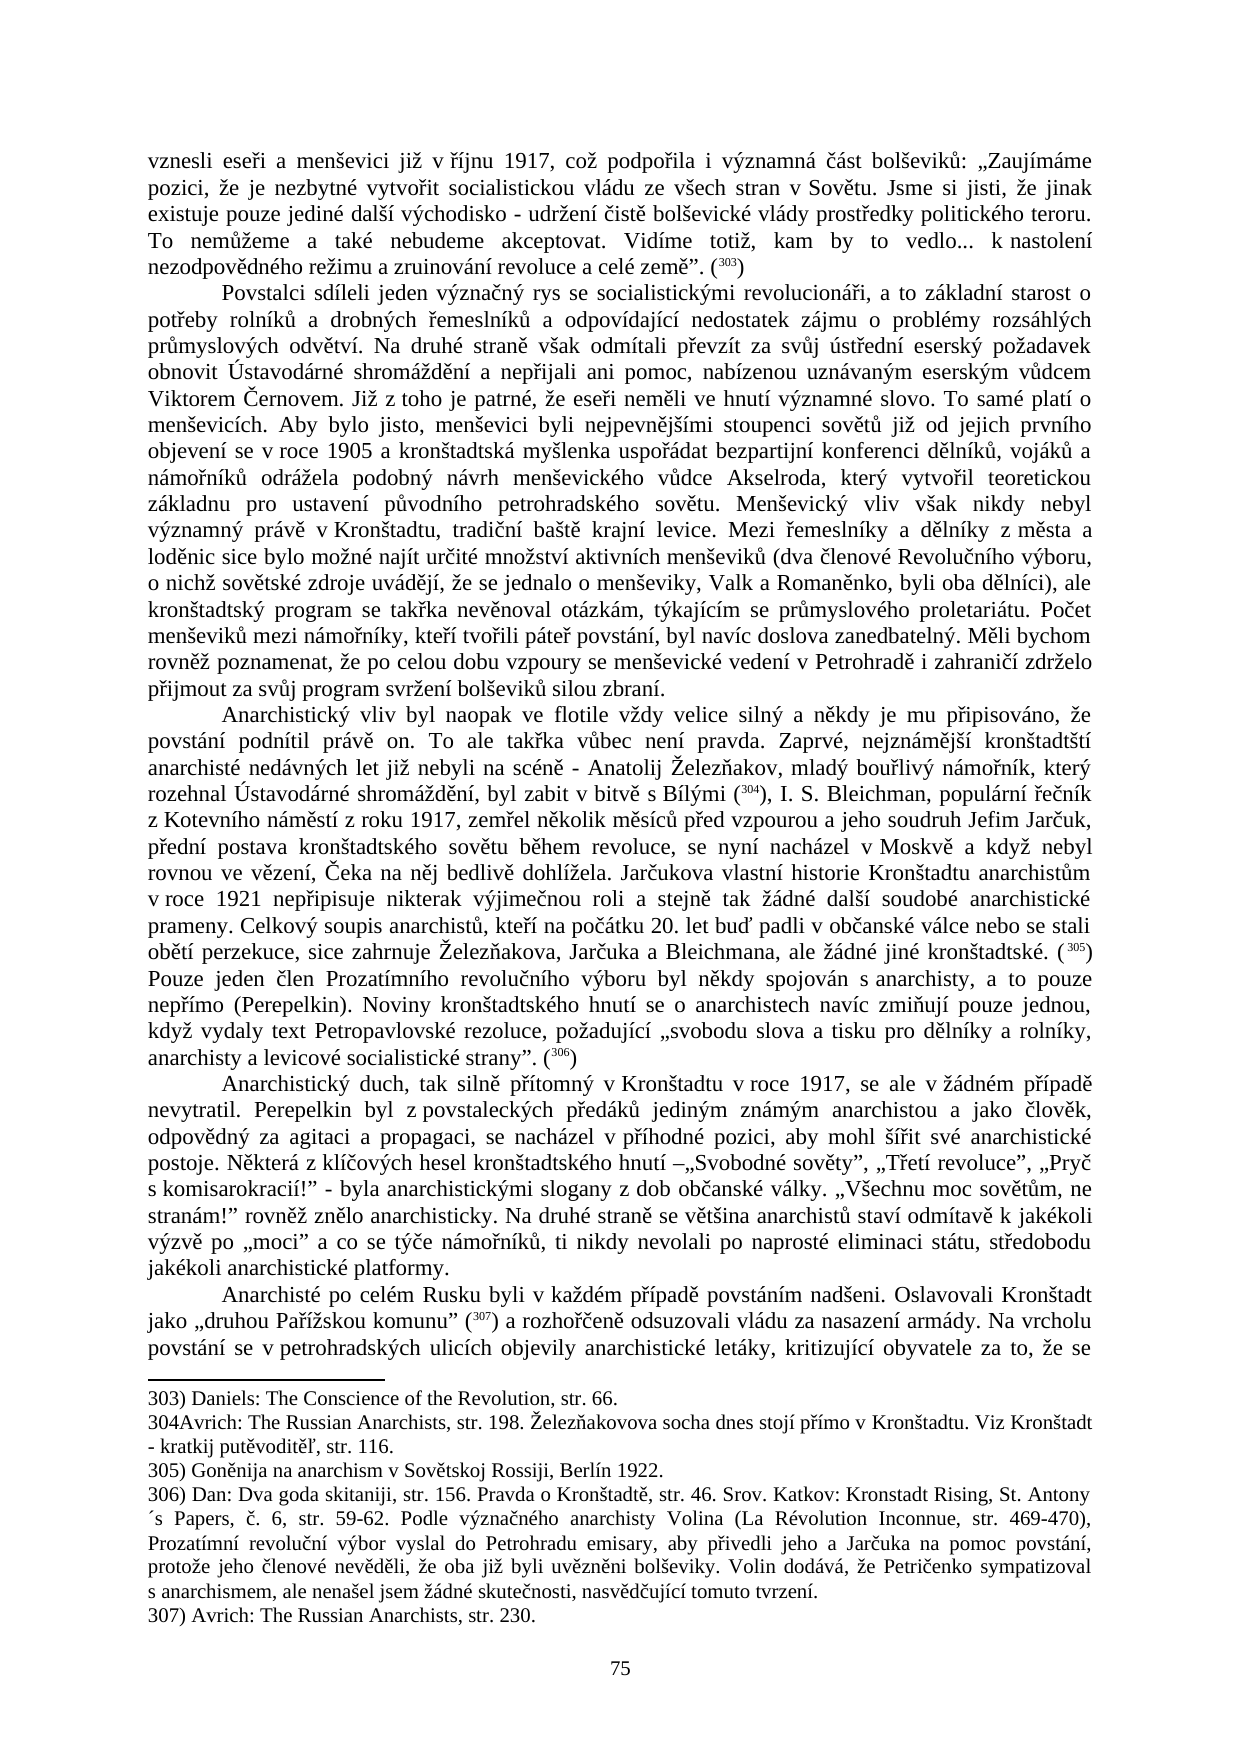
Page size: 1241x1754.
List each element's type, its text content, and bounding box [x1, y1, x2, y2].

text Anarchistický vliv byl naopak ve flotile vždy velice silný a někdy je mu připisováno, že povstání podnítil právě on. To ale takřka vůbec není pravda. Zaprvé, nejznámější kronštadtští anarchisté nedávných let již nebyli na scéně - Anatolij Železňakov, mladý bouřlivý námořník, který rozehnal Ústavodárné shromáždění, byl zabit v bitvě s Bílými (), I. S. Bleichman, populární řečník z Kotevního náměstí z roku 1917, zemřel několik měsíců před vzpourou a jeho soudruh Jefim Jarčuk, přední postava kronštadtského sovětu během revoluce, se nyní nacházel v Moskvě a když nebyl rovnou ve vězení, Čeka na něj bedlivě dohlížela. Jarčukova vlastní historie Kronštadtu anarchistům v roce 1921 nepřipisuje nikterak výjimečnou roli a stejně tak žádné další soudobé anarchistické prameny. Celkový soupis anarchistů, kteří na počátku 20. let buď padli v občanské válce nebo se stali obětí perzekuce, sice zahrnuje Železňakova, Jarčuka a Bleichmana, ale žádné jiné kronštadtské. () Pouze jeden člen Prozatímního revolučního výboru byl někdy spojován s anarchisty, a to pouze nepřímo (Perepelkin). Noviny kronštadtského hnutí se o anarchistech navíc zmiňují pouze jednou, když vydaly text Petropavlovské rezoluce, požadující „svobodu slova a tisku pro dělníky a rolníky, anarchisty a levicové socialistické strany”. () [148, 701, 1093, 1070]
text ) Dan: Dva goda skitaniji, str. 156. Pravda o Kronštadtě, str. 46. Srov. Katkov: Kronstadt Rising, St. Antony´s Papers, č. 6, str. 59-62. Podle význačného anarchisty Volina (La Révolution Inconnue, str. 469-470), Prozatímní revoluční výbor vyslal do Petrohradu emisary, aby přivedli jeho a Jarčuka na pomoc povstání, protože jeho členové nevěděli, že oba již byli uvězněni bolševiky. Volin dodává, že Petričenko sympatizoval s anarchismem, ale nenašel jsem žádné skutečnosti, nasvědčující tomuto tvrzení. [148, 1482, 1093, 1603]
text ) Daniels: The Conscience of the Revolution, str. 66. [148, 1386, 1093, 1410]
text Povstalci sdíleli jeden význačný rys se socialistickými revolucionáři, a to základní starost o potřeby rolníků a drobných řemeslníků a odpovídající nedostatek zájmu o problémy rozsáhlých průmyslových odvětví. Na druhé straně však odmítali převzít za svůj ústřední eserský požadavek obnovit Ústavodárné shromáždění a nepřijali ani pomoc, nabízenou uznávaným eserským vůdcem Viktorem Černovem. Již z toho je patrné, že eseři neměli ve hnutí významné slovo. To samé platí o menševicích. Aby bylo jisto, menševici byli nejpevnějšími stoupenci sovětů již od jejich prvního objevení se v roce 1905 a kronštadtská myšlenka uspořádat bezpartijní konferenci dělníků, vojáků a námořníků odrážela podobný návrh menševického vůdce Akselroda, který vytvořil teoretickou základnu pro ustavení původního petrohradského sovětu. Menševický vliv však nikdy nebyl významný právě v Kronštadtu, tradiční baště krajní levice. Mezi řemeslníky a dělníky z města a loděnic sice bylo možné najít určité množství aktivních menševiků (dva členové Revolučního výboru, o nichž sovětské zdroje uvádějí, že se jednalo o menševiky, Valk a Romaněnko, byli oba dělníci), ale kronštadtský program se takřka nevěnoval otázkám, týkajícím se průmyslového proletariátu. Počet menševiků mezi námořníky, kteří tvořili páteř povstání, byl navíc doslova zanedbatelný. Měli bychom rovněž poznamenat, že po celou dobu vzpoury se menševické vedení v Petrohradě i zahraničí zdrželo přijmout za svůj program svržení bolševiků silou zbraní. [148, 279, 1093, 701]
text ) Goněnija na anarchism v Sovětskoj Rossiji, Berlín 1922. [148, 1458, 1093, 1482]
text Anarchisté po celém Rusku byli v každém případě povstáním nadšeni. Oslavovali Kronštadt jako „druhou Pařížskou komunu” () a rozhořčeně odsuzovali vládu za nasazení armády. Na vrcholu povstání se v petrohradských ulicích objevily anarchistické letáky, kritizující obyvatele za to, že se [148, 1281, 1093, 1360]
text Anarchistický duch, tak silně přítomný v Kronštadtu v roce 1917, se ale v žádném případě nevytratil. Perepelkin byl z povstaleckých předáků jediným známým anarchistou a jako člověk, odpovědný za agitaci a propagaci, se nacházel v příhodné pozici, aby mohl šířit své anarchistické postoje. Některá z klíčových hesel kronštadtského hnutí –„Svobodné sověty”, „Třetí revoluce”, „Pryč s komisarokracií!” - byla anarchistickými slogany z dob občanské války. „Všechnu moc sovětům, ne stranám!” rovněž znělo anarchisticky. Na druhé straně se většina anarchistů staví odmítavě k jakékoli výzvě po „moci” a co se týče námořníků, ti nikdy nevolali po naprosté eliminaci státu, středobodu jakékoli anarchistické platformy. [148, 1070, 1093, 1281]
text Avrich: The Russian Anarchists, str. 198. Železňakovova socha dnes stojí přímo v Kronštadtu. Viz Kronštadt - kratkij putěvoditěľ, str. 116. [148, 1410, 1093, 1458]
text ) Avrich: The Russian Anarchists, str. 230. [148, 1603, 1093, 1627]
text vznesli eseři a menševici již v říjnu 1917, což podpořila i významná část bolševiků: „Zaujímáme pozici, že je nezbytné vytvořit socialistickou vládu ze všech stran v Sovětu. Jsme si jisti, že jinak existuje pouze jediné další východisko - udržení čistě bolševické vlády prostředky politického teroru. To nemůžeme a také nebudeme akceptovat. Vidíme totiž, kam by to vedlo... k nastolení nezodpovědného režimu a zruinování revoluce a celé země”. () [148, 148, 1093, 279]
